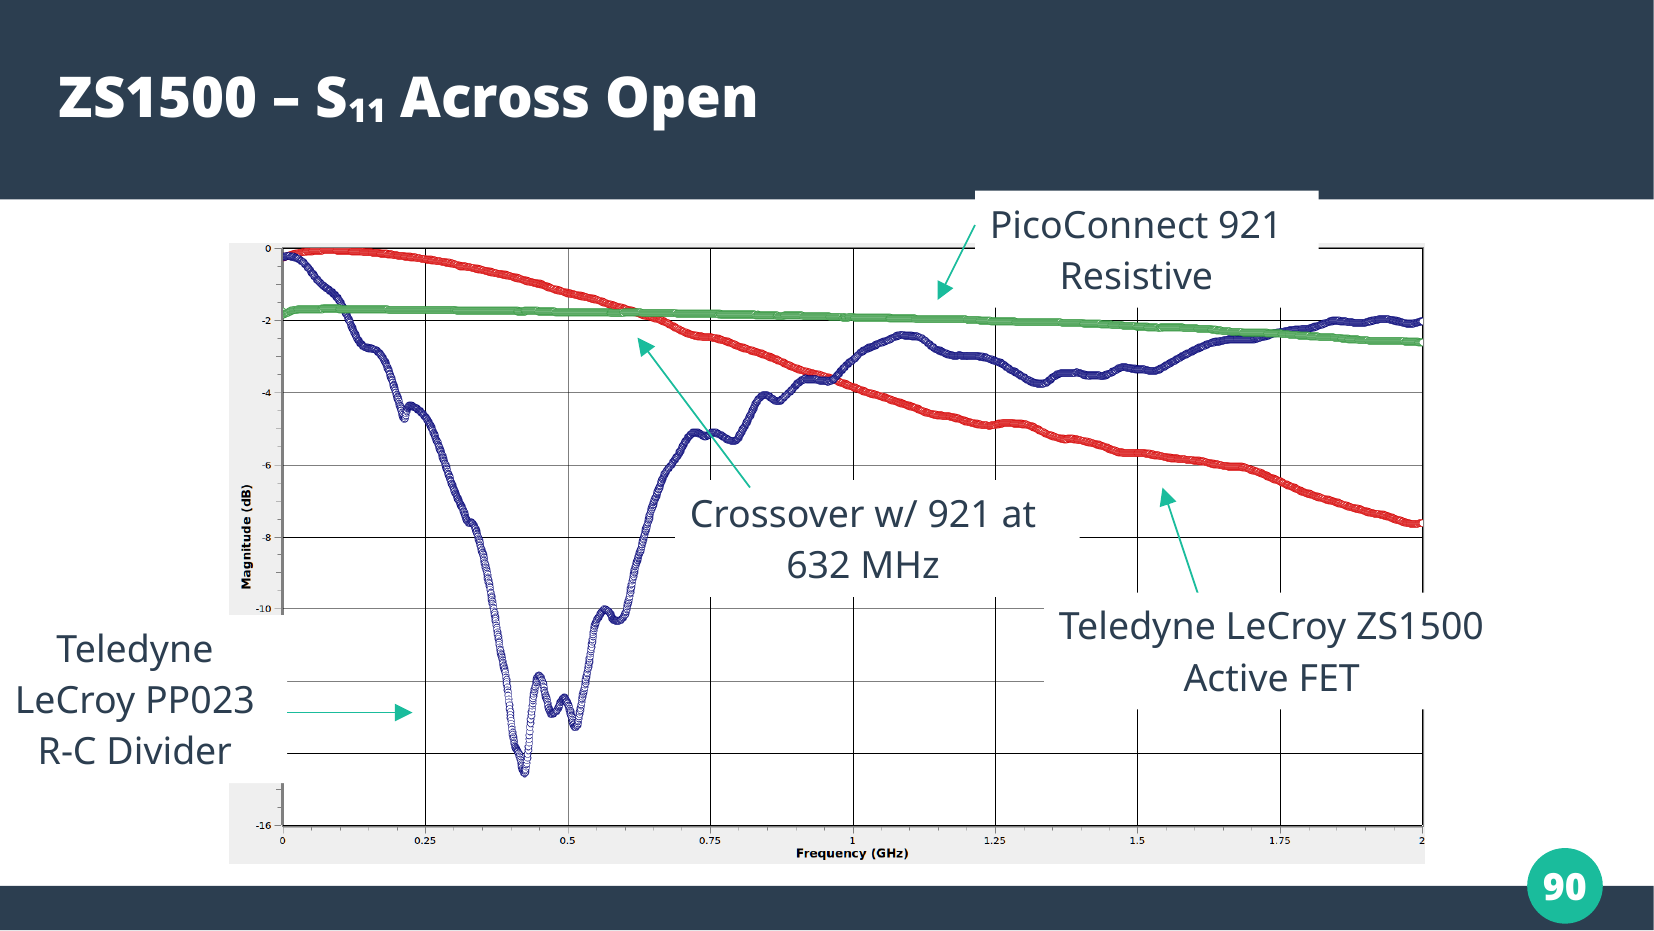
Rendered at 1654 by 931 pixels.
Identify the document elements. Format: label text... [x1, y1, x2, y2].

text_box Crossover w/ 921 at 632 MHz [675, 487, 1080, 590]
text_box PicoConnect 921 Resistive [975, 198, 1319, 301]
picture [229, 243, 1425, 864]
title ZS1500 – S11 Across Open [59, 37, 1595, 155]
text_box Teledyne LeCroy PP023 R-C Divider [0, 626, 288, 772]
text_box Teledyne LeCroy ZS1500 Active FET [1044, 600, 1538, 702]
